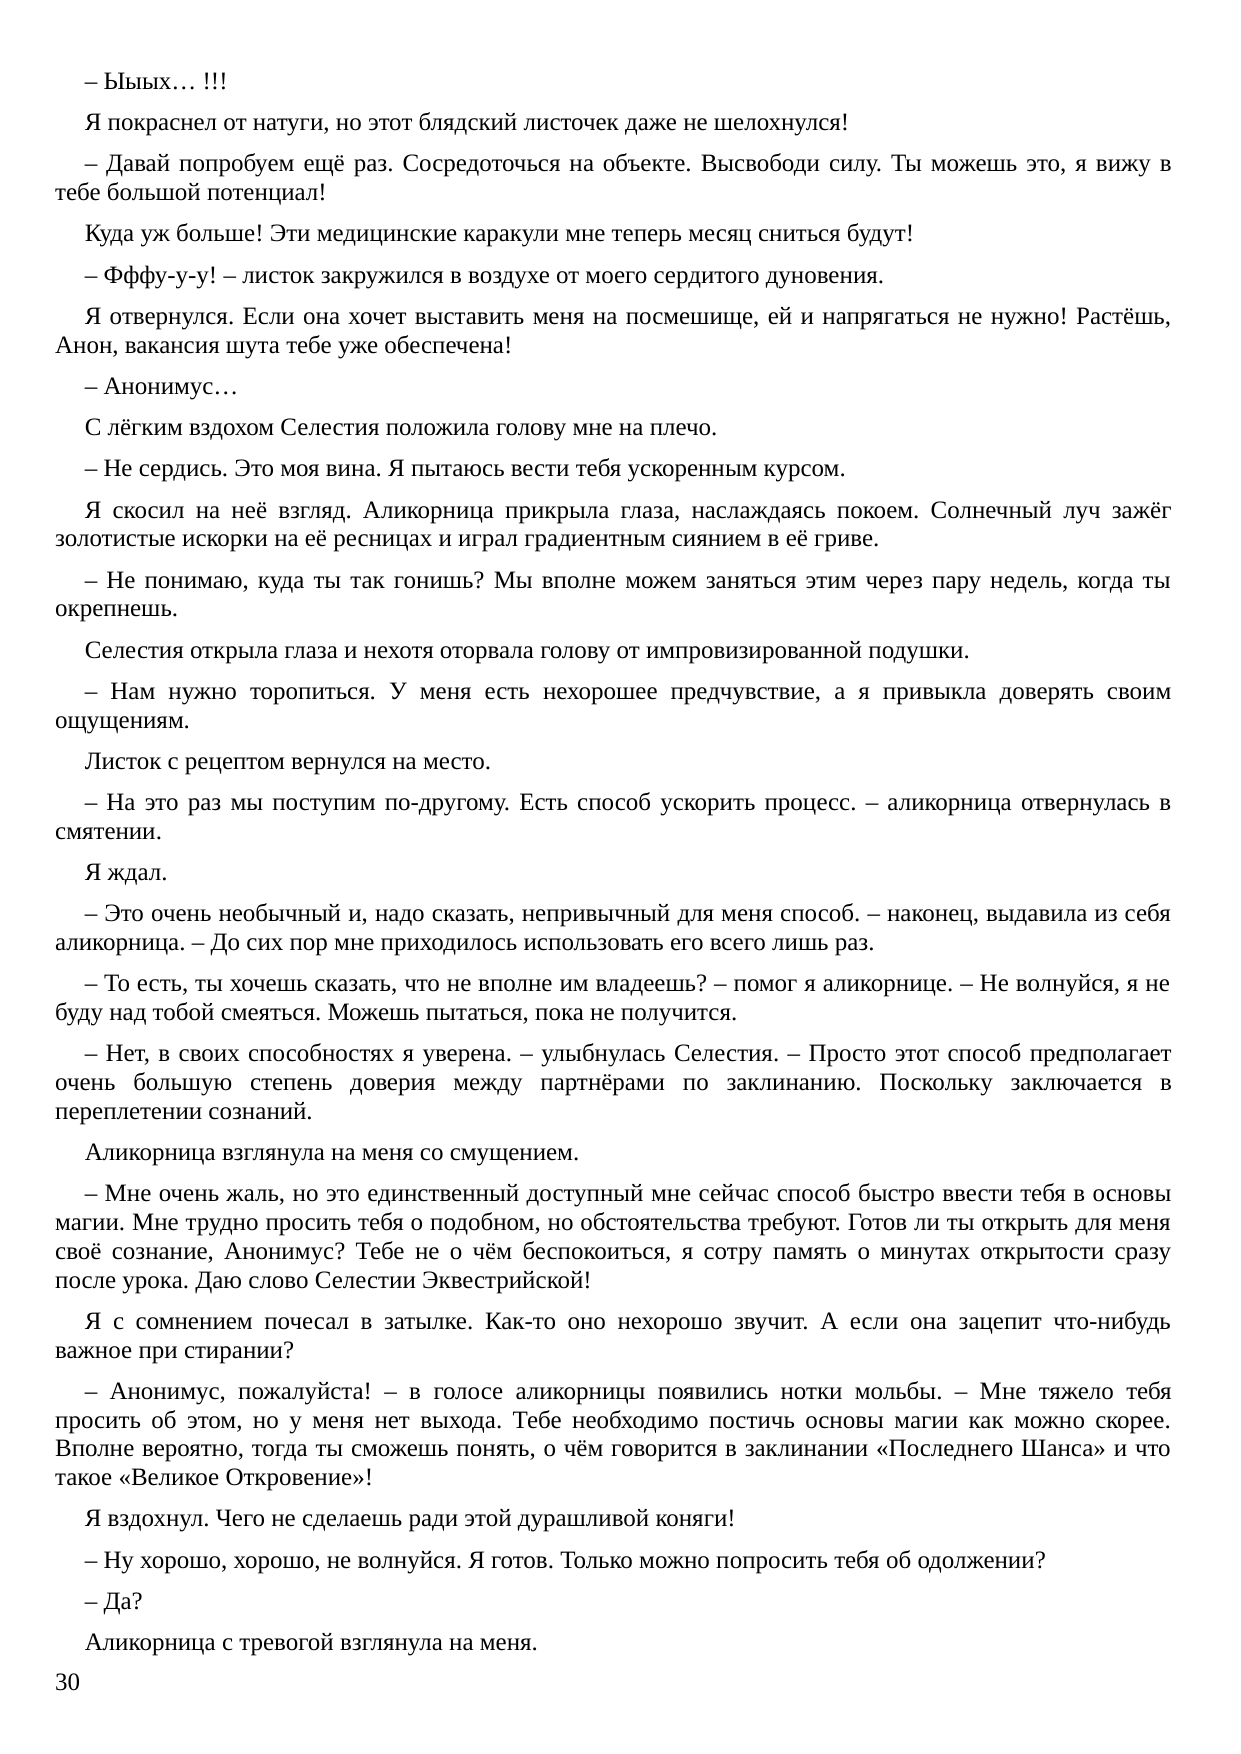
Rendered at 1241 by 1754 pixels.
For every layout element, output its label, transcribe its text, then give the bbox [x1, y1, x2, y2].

text – Ыыых… !!! [55, 66, 1173, 95]
text – Нет, в своих способностях я уверена. – улыбнулась Селестия. – Просто этот способ предполагает очень большую степень доверия между партнёрами по заклинанию. Поскольку заключается в переплетении сознаний. [55, 1038, 1173, 1125]
text – Это очень необычный и, надо сказать, непривычный для меня способ. – наконец, выдавила из себя аликорница. – До сих пор мне приходилось использовать его всего лишь раз. [55, 898, 1173, 956]
text – Ну хорошо, хорошо, не волнуйся. Я готов. Только можно попросить тебя об одолжении? [55, 1545, 1173, 1573]
text – Анонимус, пожалуйста! – в голосе аликорницы появились нотки мольбы. – Мне тяжело тебя просить об этом, но у меня нет выхода. Тебе необходимо постичь основы магии как можно скорее. Вполне вероятно, тогда ты сможешь понять, о чём говорится в заклинании «Последнего Шанса» и что такое «Великое Откровение»! [55, 1376, 1173, 1491]
text Я скосил на неё взгляд. Аликорница прикрыла глаза, наслаждаясь покоем. Солнечный луч зажёг золотистые искорки на её ресницах и играл градиентным сиянием в её гриве. [55, 495, 1173, 552]
text Аликорница с тревогой взглянула на меня. [55, 1627, 1173, 1656]
text – Не сердись. Это моя вина. Я пытаюсь вести тебя ускоренным курсом. [55, 453, 1173, 482]
text – Давай попробуем ещё раз. Сосредоточься на объекте. Высвободи силу. Ты можешь это, я вижу в тебе большой потенциал! [55, 148, 1173, 206]
text С лёгким вздохом Селестия положила голову мне на плечо. [55, 412, 1173, 441]
text – Не понимаю, куда ты так гонишь? Мы вполне можем заняться этим через пару недель, когда ты окрепнешь. [55, 565, 1173, 622]
text Аликорница взглянула на меня со смущением. [55, 1137, 1173, 1166]
text Селестия открыла глаза и нехотя оторвала голову от импровизированной подушки. [55, 635, 1173, 663]
text Я покраснел от натуги, но этот блядский листочек даже не шелохнулся! [55, 107, 1173, 136]
text – Фффу-у-у! – листок закружился в воздухе от моего сердитого дуновения. [55, 260, 1173, 288]
text – Мне очень жаль, но это единственный доступный мне сейчас способ быстро ввести тебя в основы магии. Мне трудно просить тебя о подобном, но обстоятельства требуют. Готов ли ты открыть для меня своё сознание, Анонимус? Тебе не о чём беспокоиться, я сотру память о минутах открытости сразу после урока. Даю слово Селестии Эквестрийской! [55, 1178, 1173, 1293]
text Я отвернулся. Если она хочет выставить меня на посмешище, ей и напрягаться не нужно! Растёшь, Анон, вакансия шута тебе уже обеспечена! [55, 301, 1173, 358]
text Я ждал. [55, 857, 1173, 886]
text Я вздохнул. Чего не сделаешь ради этой дурашливой коняги! [55, 1503, 1173, 1532]
text Я с сомнением почесал в затылке. Как-то оно нехорошо звучит. А если она зацепит что-нибудь важное при стирании? [55, 1306, 1173, 1363]
text Листок с рецептом вернулся на место. [55, 746, 1173, 775]
text Куда уж больше! Эти медицинские каракули мне теперь месяц сниться будут! [55, 218, 1173, 247]
text – То есть, ты хочешь сказать, что не вполне им владеешь? – помог я аликорнице. – Не волнуйся, я не буду над тобой смеяться. Можешь пытаться, пока не получится. [55, 968, 1173, 1026]
text – Нам нужно торопиться. У меня есть нехорошее предчувствие, а я привыкла доверять своим ощущениям. [55, 676, 1173, 733]
text – Анонимус… [55, 371, 1173, 400]
text – На это раз мы поступим по-другому. Есть способ ускорить процесс. – аликорница отвернулась в смятении. [55, 787, 1173, 845]
text – Да? [55, 1586, 1173, 1615]
